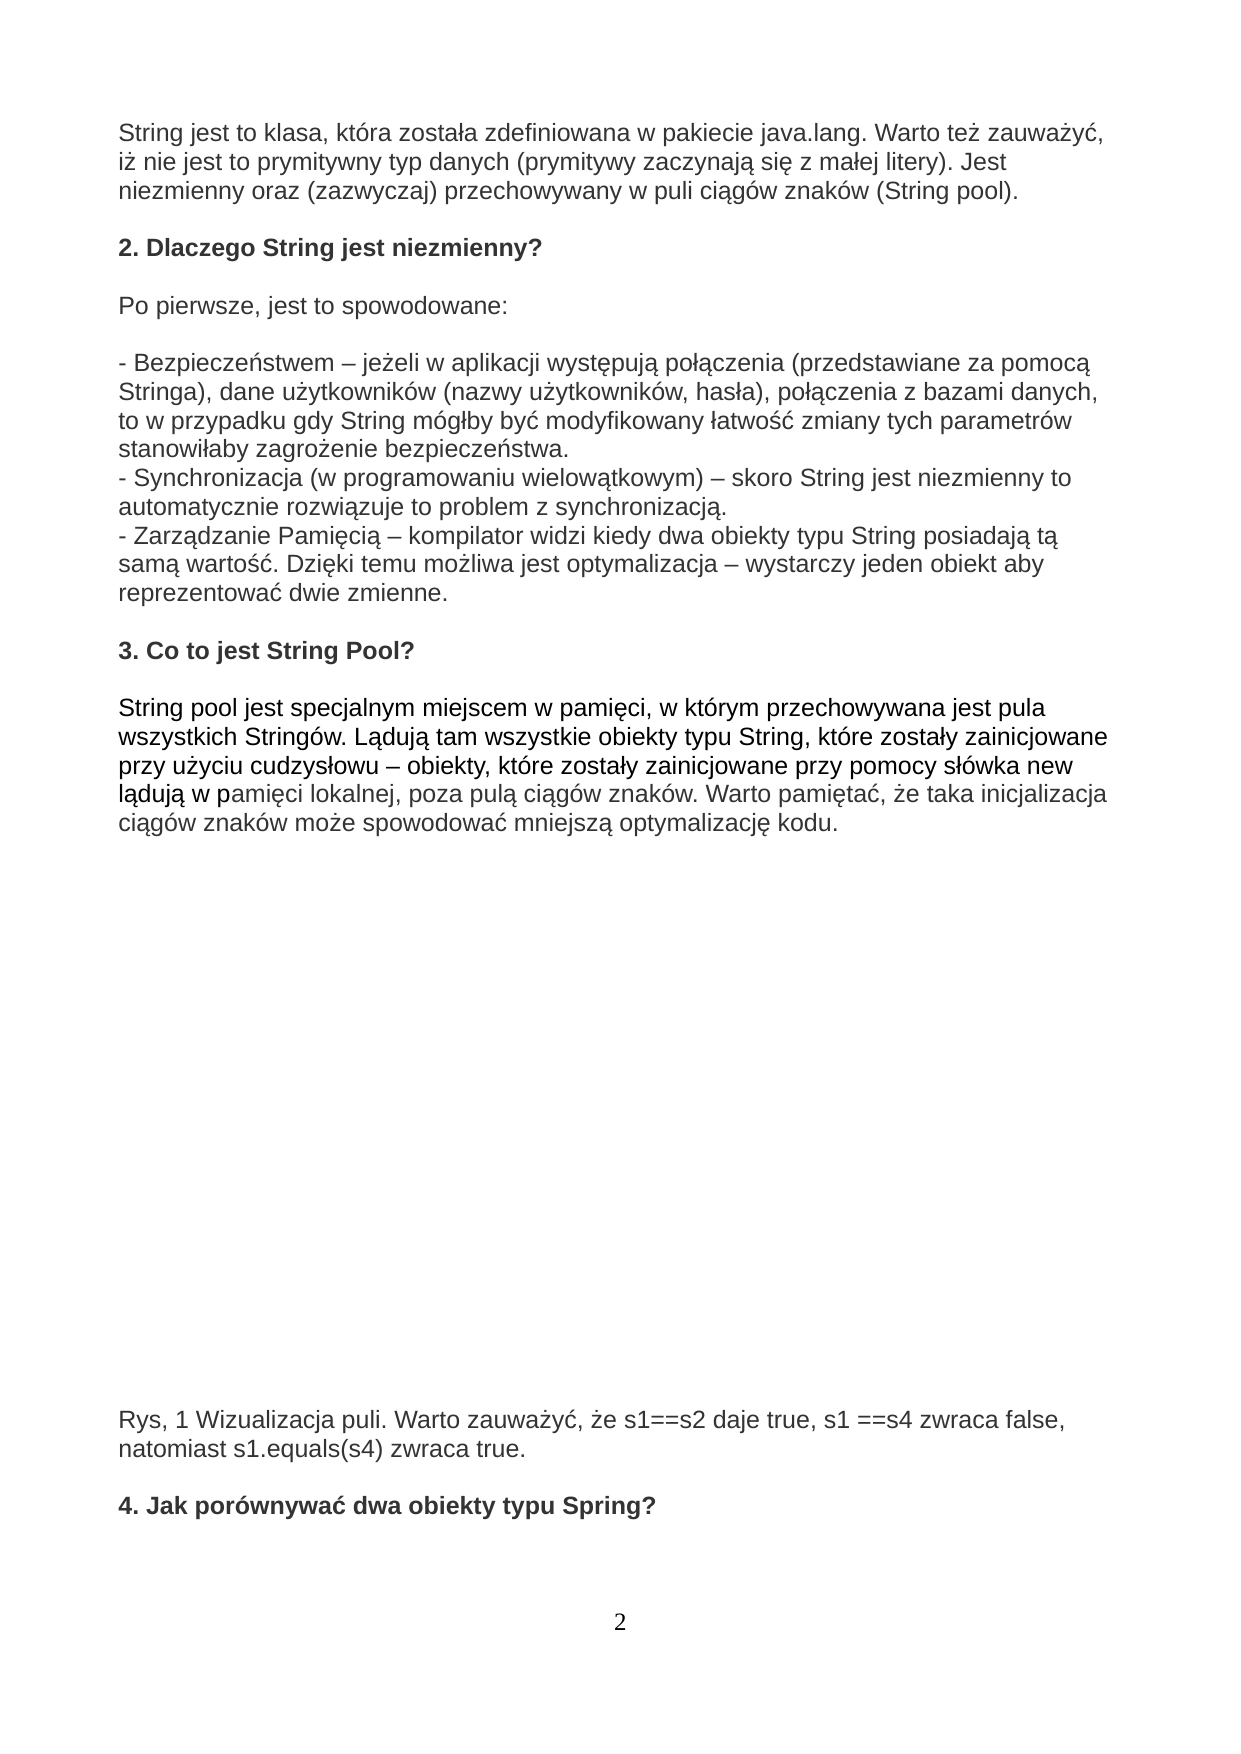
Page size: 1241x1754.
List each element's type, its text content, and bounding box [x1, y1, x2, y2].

text Rys, 1 Wizualizacja puli. Warto zauważyć, że s1==s2 daje true, s1 ==s4 zwraca false, natomiast s1.equals(s4) zwraca true. [118, 1405, 1122, 1491]
subtitle 2. Dlaczego String jest niezmienny? [118, 233, 1122, 262]
text Po pierwsze, jest to spowodowane: [118, 291, 1122, 319]
subtitle 4. Jak porównywać dwa obiekty typu Spring? [118, 1491, 1122, 1520]
text - Zarządzanie Pamięcią – kompilator widzi kiedy dwa obiekty typu String posiadają tą samą wartość. Dzięki temu możliwa jest optymalizacja – wystarczy jeden obiekt aby reprezentować dwie zmienne. [118, 521, 1122, 607]
text String pool jest specjalnym miejscem w pamięci, w którym przechowywana jest pula wszystkich Stringów. Lądują tam wszystkie obiekty typu String, które zostały zainicjowane przy użyciu cudzysłowu – obiekty, które zostały zainicjowane przy pomocy słówka new lądują w pamięci lokalnej, poza pulą ciągów znaków. Warto pamiętać, że taka inicjalizacja ciągów znaków może spowodować mniejszą optymalizację kodu. [118, 664, 1122, 1405]
text - Synchronizacja (w programowaniu wielowątkowym) – skoro String jest niezmienny to automatycznie rozwiązuje to problem z synchronizacją. [118, 463, 1122, 521]
subtitle 3. Co to jest String Pool? [118, 636, 1122, 664]
text - Bezpieczeństwem – jeżeli w aplikacji występują połączenia (przedstawiane za pomocą Stringa), dane użytkowników (nazwy użytkowników, hasła), połączenia z bazami danych, to w przypadku gdy String mógłby być modyfikowany łatwość zmiany tych parametrów stanowiłaby zagrożenie bezpieczeństwa. [118, 348, 1122, 463]
text String jest to klasa, która została zdefiniowana w pakiecie java.lang. Warto też zauważyć, iż nie jest to prymitywny typ danych (prymitywy zaczynają się z małej litery). Jest niezmienny oraz (zazwyczaj) przechowywany w puli ciągów znaków (String pool). [118, 118, 1122, 204]
